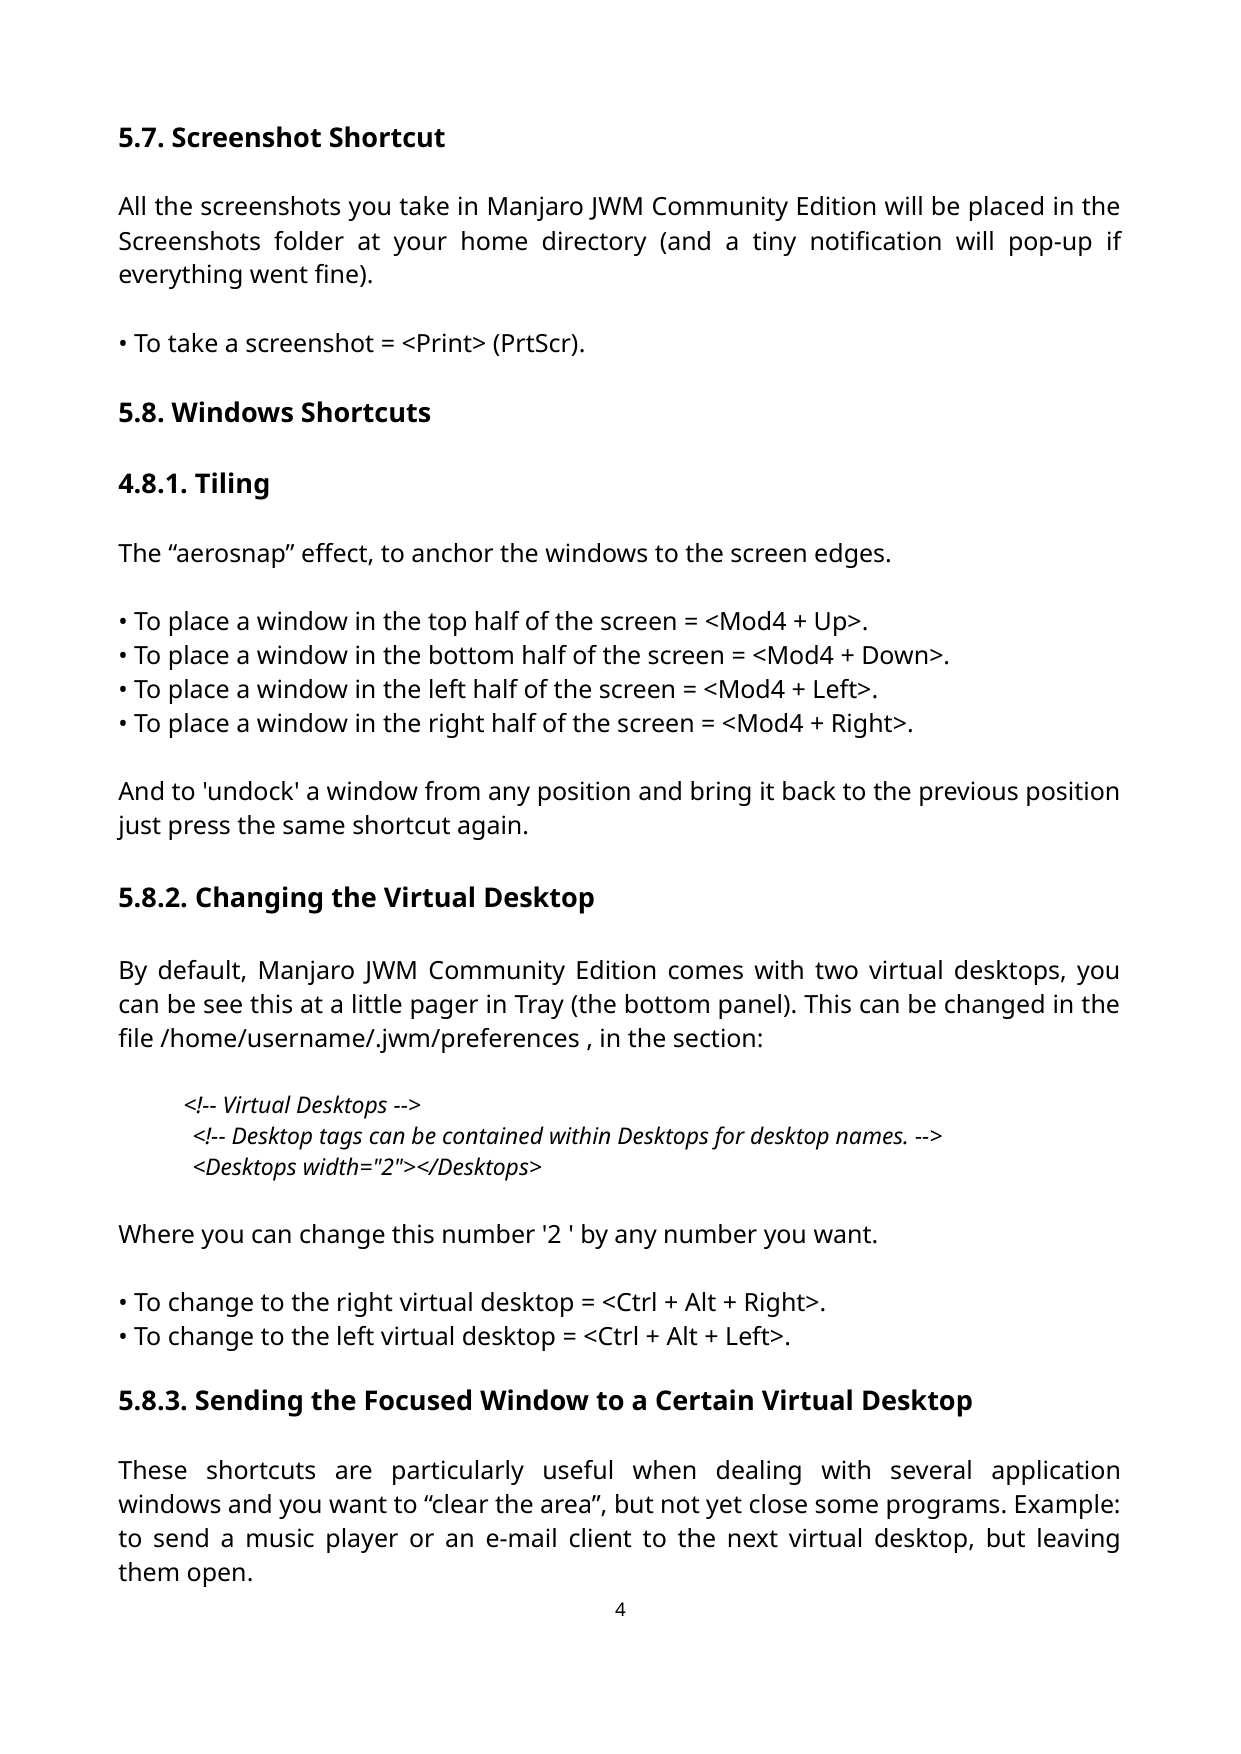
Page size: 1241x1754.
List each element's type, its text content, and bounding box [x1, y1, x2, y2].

text And to 'undock' a window from any position and bring it back to the previous position just press the same shortcut again. [118, 774, 1122, 842]
text <!-- Virtual Desktops --> [177, 1089, 1122, 1120]
subtitle 5.8. Windows Shortcuts [118, 393, 1122, 430]
text All the screenshots you take in Manjaro JWM Community Edition will be placed in the Screenshots folder at your home directory (and a tiny notification will pop-up if everything went fine). [118, 189, 1122, 291]
text • To place a window in the left half of the screen = <Mod4 + Left>. [118, 672, 1122, 706]
text Where you can change this number '2 ' by any number you want. [118, 1217, 1122, 1251]
text • To place a window in the top half of the screen = <Mod4 + Up>. [118, 603, 1122, 637]
subtitle 5.8.3. Sending the Focused Window to a Certain Virtual Desktop [118, 1382, 1122, 1418]
subtitle 5.8.2. Changing the Virtual Desktop [118, 879, 1122, 916]
subtitle 4.8.1. Tiling [118, 464, 1122, 501]
text • To change to the right virtual desktop = <Ctrl + Alt + Right>. [118, 1285, 1122, 1319]
text By default, Manjaro JWM Community Edition comes with two virtual desktops, you can be see this at a little pager in Tray (the bottom panel). This can be changed in the file /home/username/.jwm/preferences , in the section: [118, 952, 1122, 1055]
text <Desktops width="2"></Desktops> [177, 1151, 1122, 1182]
subtitle 5.7. Screenshot Shortcut [118, 118, 1122, 155]
text • To place a window in the bottom half of the screen = <Mod4 + Down>. [118, 637, 1122, 672]
text • To change to the left virtual desktop = <Ctrl + Alt + Left>. [118, 1319, 1122, 1353]
text The “aerosnap” effect, to anchor the windows to the screen edges. [118, 535, 1122, 569]
text <!-- Desktop tags can be contained within Desktops for desktop names. --> [177, 1120, 1122, 1151]
text These shortcuts are particularly useful when dealing with several application windows and you want to “clear the area”, but not yet close some programs. Example: to send a music player or an e-mail client to the next virtual desktop, but leaving them open. [118, 1452, 1122, 1589]
text • To take a screenshot = <Print> (PrtScr). [118, 325, 1122, 359]
text • To place a window in the right half of the screen = <Mod4 + Right>. [118, 706, 1122, 740]
